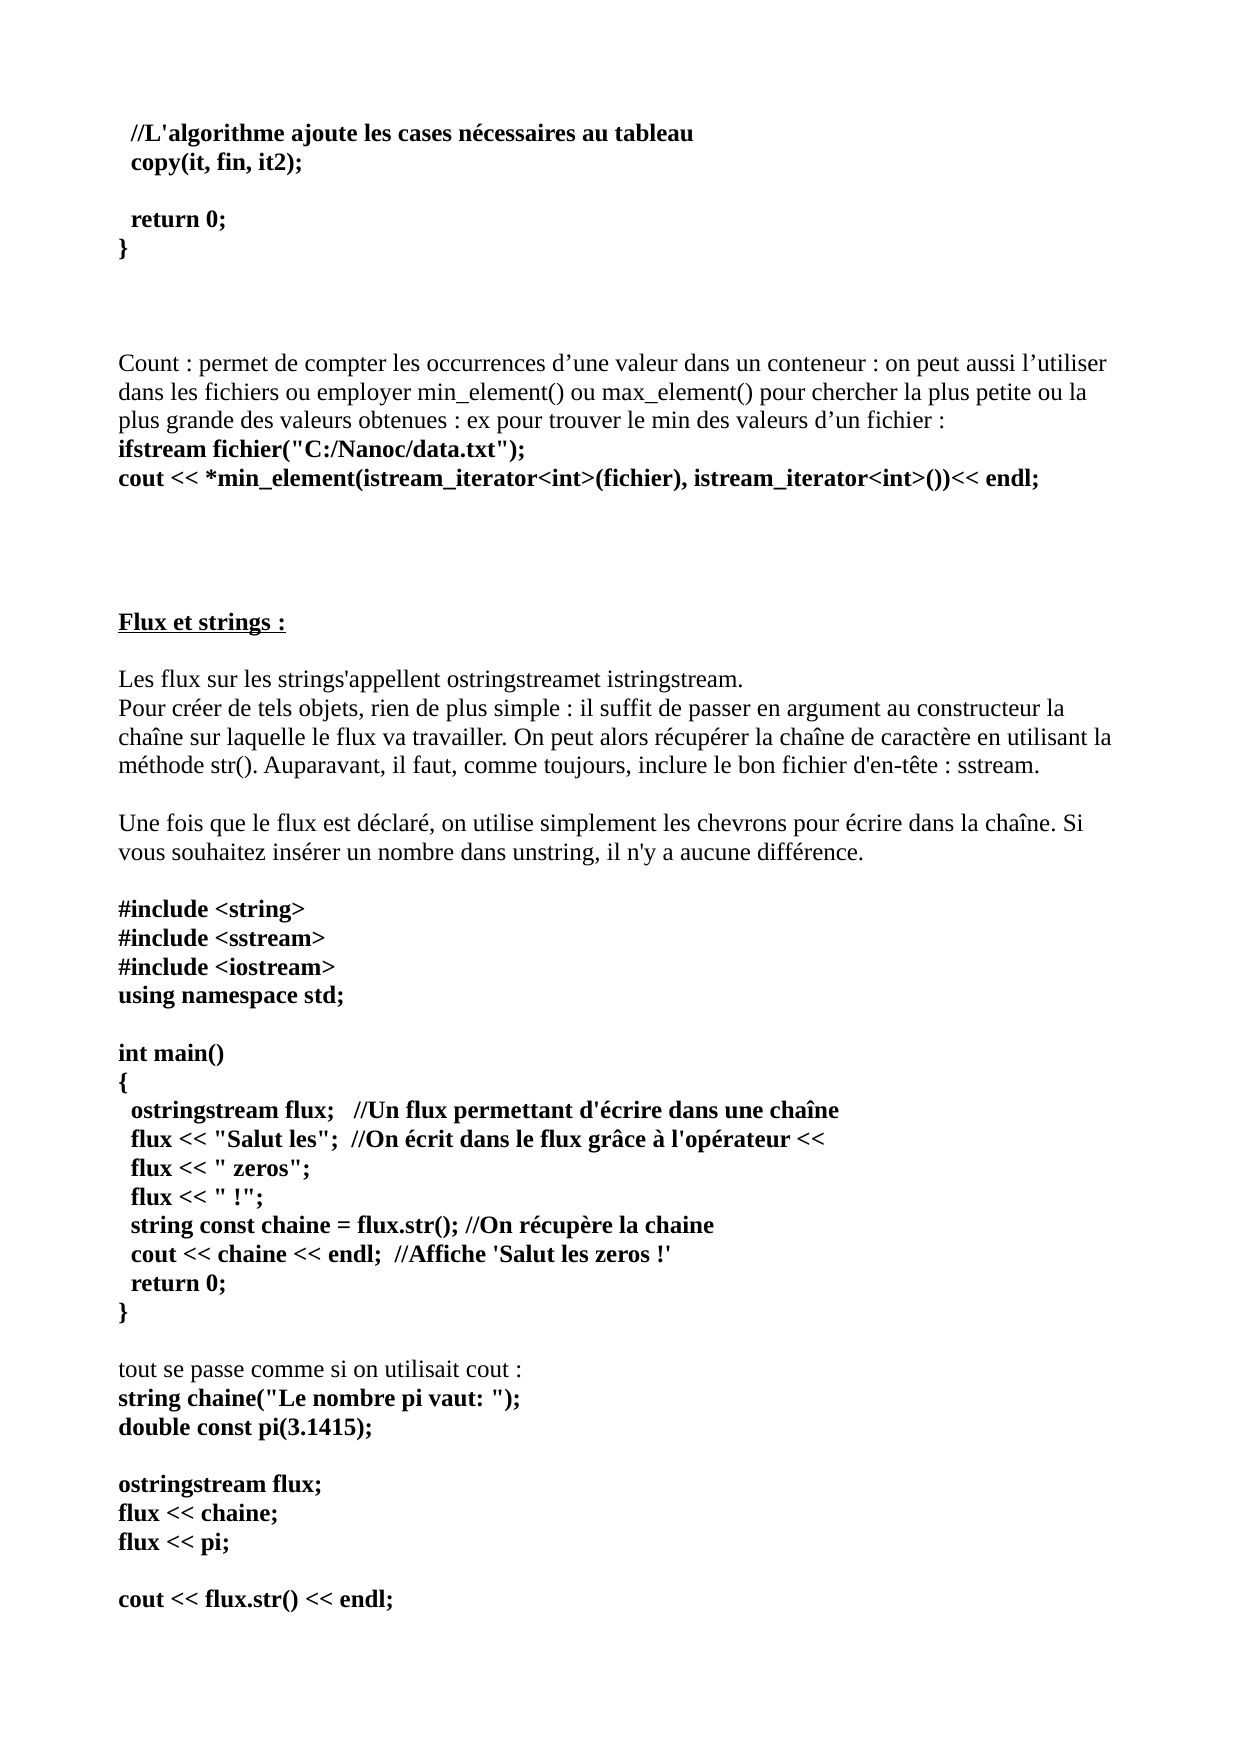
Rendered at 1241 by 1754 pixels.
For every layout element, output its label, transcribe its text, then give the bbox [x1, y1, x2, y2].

text } [118, 233, 1122, 262]
text Pour créer de tels objets, rien de plus simple : il suffit de passer en argument au constructeur la chaîne sur laquelle le flux va travailler. On peut alors récupérer la chaîne de caractère en utilisant la méthode str(). Auparavant, il faut, comme toujours, inclure le bon fichier d'en-tête : sstream. [118, 693, 1122, 779]
text flux << "Salut les"; //On écrit dans le flux grâce à l'opérateur << [118, 1124, 1122, 1153]
text flux << pi; [118, 1527, 1122, 1556]
text return 0; [118, 1268, 1122, 1297]
text #include <sstream> [118, 923, 1122, 952]
text flux << chaine; [118, 1498, 1122, 1527]
text #include <iostream> [118, 952, 1122, 981]
text } [118, 1297, 1122, 1326]
text ostringstream flux; //Un flux permettant d'écrire dans une chaîne [118, 1096, 1122, 1124]
text flux << " !"; [118, 1182, 1122, 1211]
text int main() [118, 1038, 1122, 1067]
text { [118, 1067, 1122, 1096]
text cout << chaine << endl; //Affiche 'Salut les zeros !' [118, 1239, 1122, 1268]
text #include <string> [118, 894, 1122, 923]
text //L'algorithme ajoute les cases nécessaires au tableau [118, 118, 1122, 147]
text tout se passe comme si on utilisait cout : [118, 1354, 1122, 1383]
text string const chaine = flux.str(); //On récupère la chaine [118, 1211, 1122, 1239]
text return 0; [118, 204, 1122, 233]
text Une fois que le flux est déclaré, on utilise simplement les chevrons pour écrire dans la chaîne. Si vous souhaitez insérer un nombre dans unstring, il n'y a aucune différence. [118, 808, 1122, 866]
text cout << flux.str() << endl; [118, 1584, 1122, 1613]
text string chaine("Le nombre pi vaut: "); [118, 1383, 1122, 1412]
text ostringstream flux; [118, 1469, 1122, 1498]
text Count : permet de compter les occurrences d’une valeur dans un conteneur : on peut aussi l’utiliser dans les fichiers ou employer min_element() ou max_element() pour chercher la plus petite ou la plus grande des valeurs obtenues : ex pour trouver le min des valeurs d’un fichier : [118, 348, 1122, 434]
text cout << *min_element(istream_iterator<int>(fichier), istream_iterator<int>())<< endl; [118, 463, 1122, 492]
text using namespace std; [118, 981, 1122, 1009]
text ifstream fichier("C:/Nanoc/data.txt"); [118, 434, 1122, 463]
text Flux et strings : [118, 607, 1122, 636]
text Les flux sur les strings'appellent ostringstreamet istringstream. [118, 664, 1122, 693]
text double const pi(3.1415); [118, 1412, 1122, 1441]
text copy(it, fin, it2); [118, 147, 1122, 176]
text flux << " zeros"; [118, 1153, 1122, 1182]
